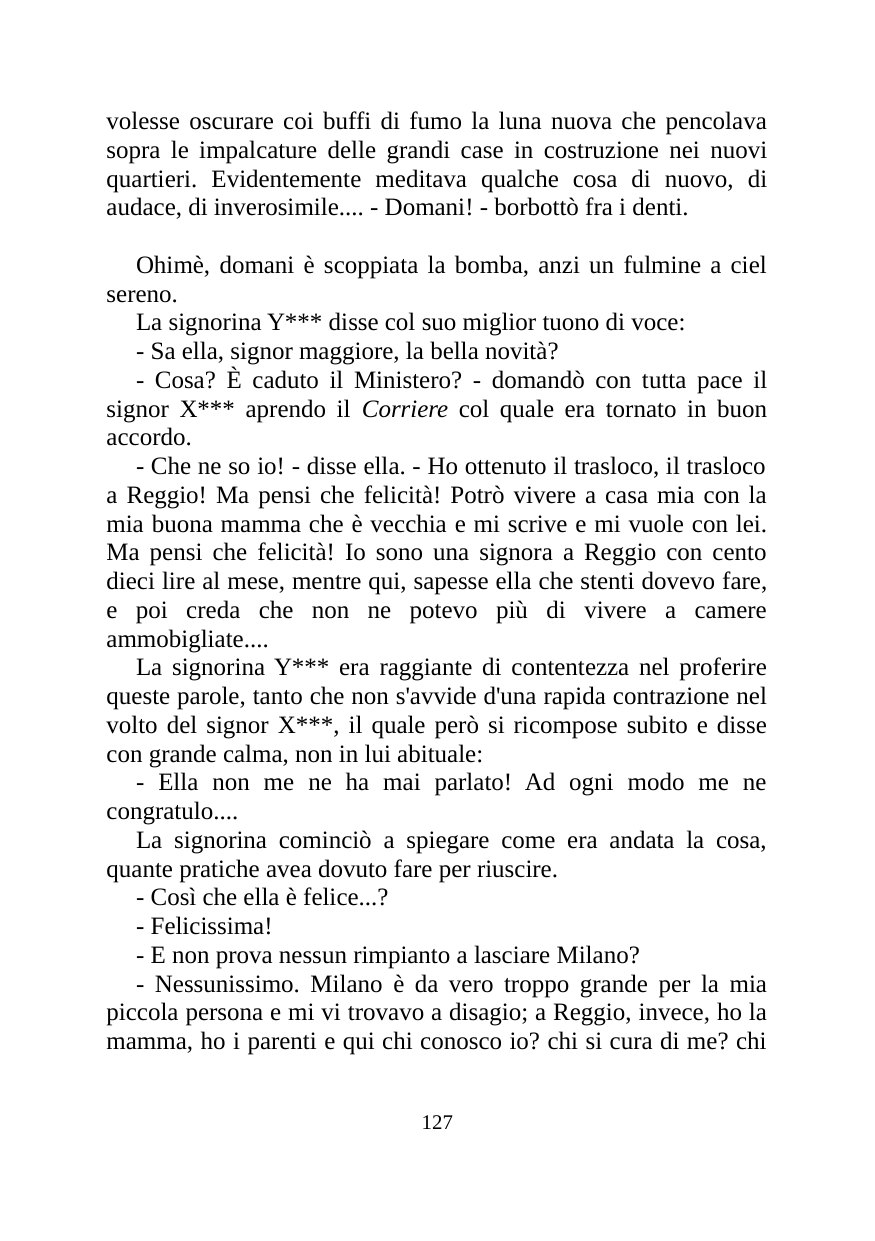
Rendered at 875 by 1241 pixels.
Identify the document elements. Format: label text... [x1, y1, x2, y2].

text La signorina Y*** disse col suo miglior tuono di voce: [106, 307, 768, 336]
text - Ella non me ne ha mai parlato! Ad ogni modo me ne congratulo.... [106, 767, 768, 825]
text - Cosa? È caduto il Ministero? - domandò con tutta pace il signor X*** aprendo il Corriere col quale era tornato in buon accordo. [106, 365, 768, 451]
text - Che ne so io! - disse ella. - Ho ottenuto il trasloco, il trasloco a Reggio! Ma pensi che felicità! Potrò vivere a casa mia con la mia buona mamma che è vecchia e mi scrive e mi vuole con lei. Ma pensi che felicità! Io sono una signora a Reggio con cento dieci lire al mese, mentre qui, sapesse ella che stenti dovevo fare, e poi creda che non ne potevo più di vivere a camere ammobigliate.... [106, 451, 768, 652]
text - Sa ella, signor maggiore, la bella novità? [106, 336, 768, 365]
text - E non prova nessun rimpianto a lasciare Milano? [106, 940, 768, 969]
text - Nessunissimo. Milano è da vero troppo grande per la mia piccola persona e mi vi trovavo a disagio; a Reggio, invece, ho la mamma, ho i parenti e qui chi conosco io? chi si cura di me? chi [106, 969, 768, 1055]
text La signorina cominciò a spiegare come era andata la cosa, quante pratiche avea dovuto fare per riuscire. [106, 825, 768, 882]
text - Felicissima! [106, 911, 768, 940]
text La signorina Y*** era raggiante di contentezza nel proferire queste parole, tanto che non s'avvide d'una rapida contrazione nel volto del signor X***, il quale però si ricompose subito e disse con grande calma, non in lui abituale: [106, 652, 768, 767]
text - Così che ella è felice...? [106, 882, 768, 911]
text Ohimè, domani è scoppiata la bomba, anzi un fulmine a ciel sereno. [106, 250, 768, 307]
text volesse oscurare coi buffi di fumo la luna nuova che pencolava sopra le impalcature delle grandi case in costruzione nei nuovi quartieri. Evidentemente meditava qualche cosa di nuovo, di audace, di inverosimile.... - Domani! - borbottò fra i denti. [106, 106, 768, 221]
